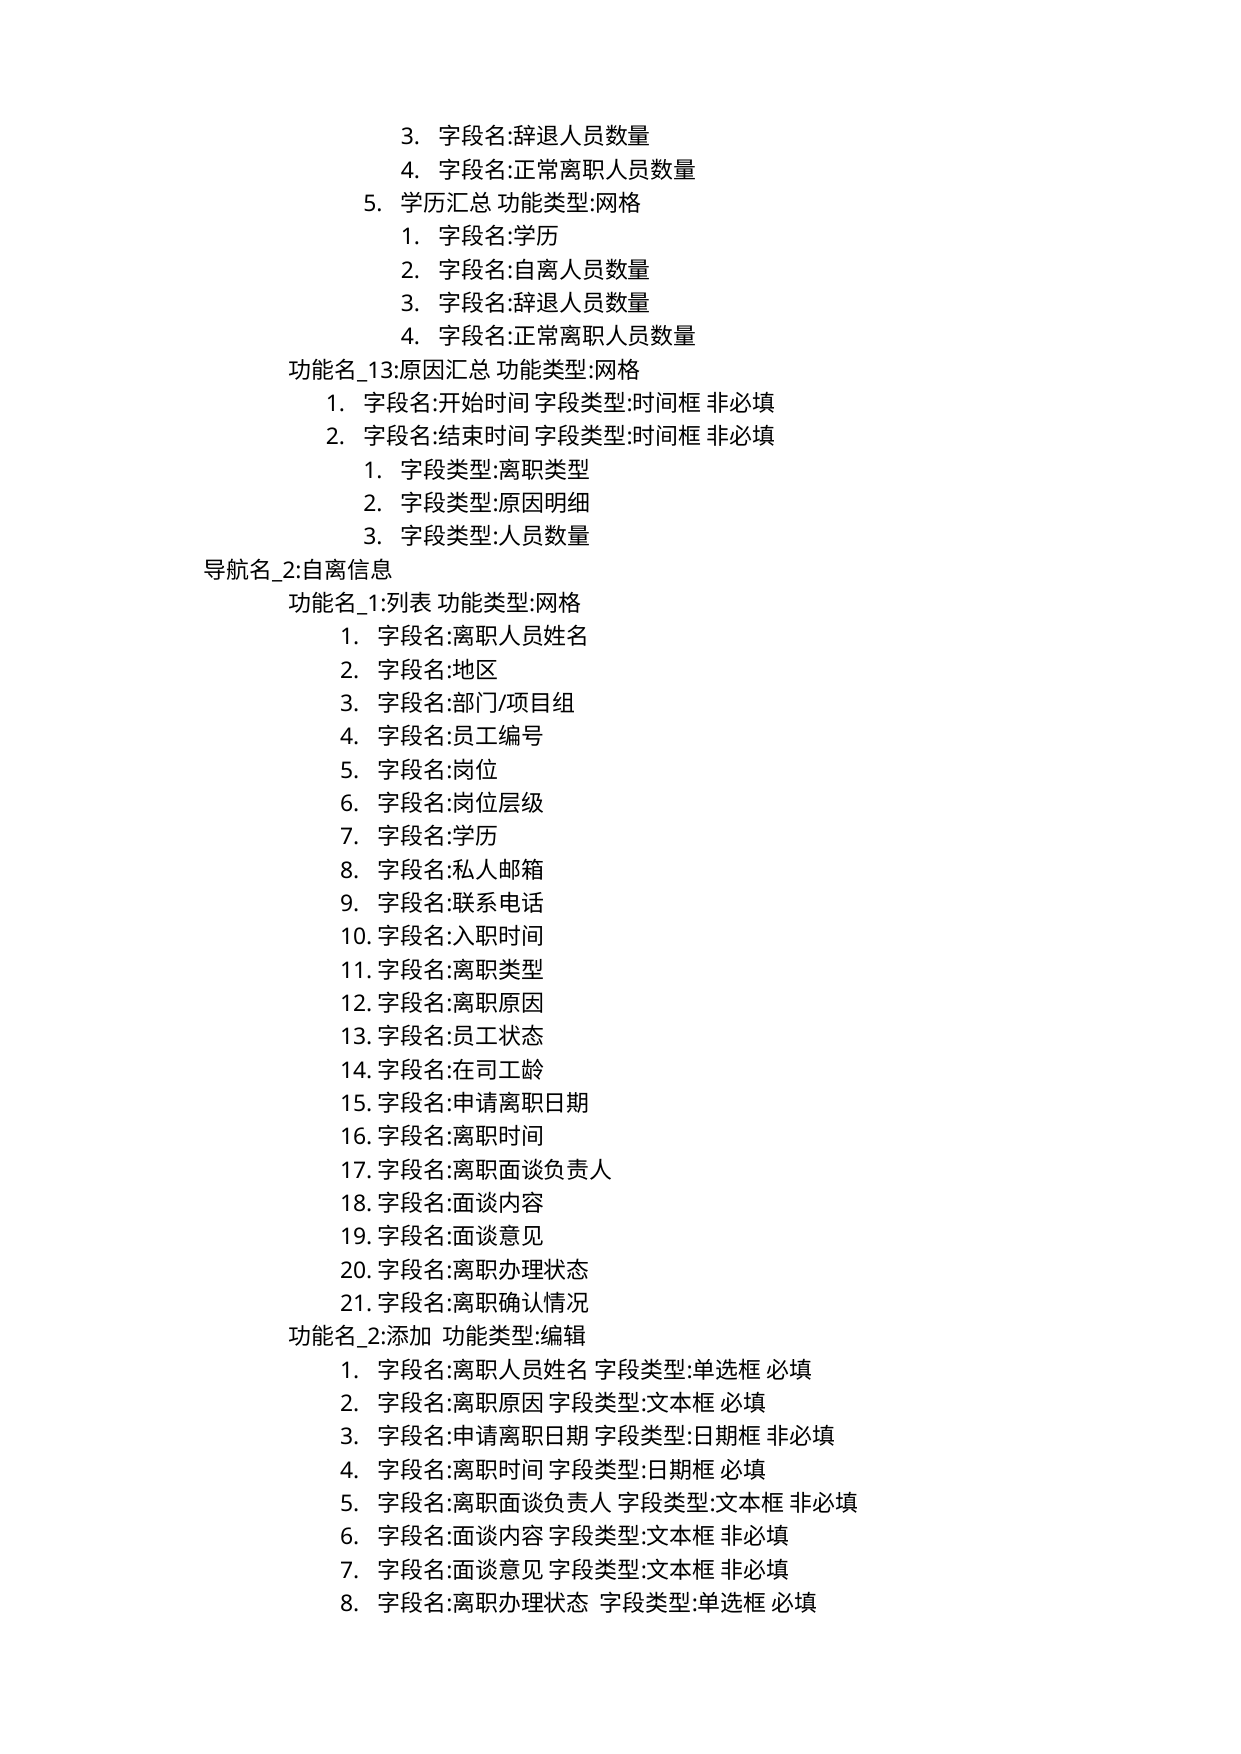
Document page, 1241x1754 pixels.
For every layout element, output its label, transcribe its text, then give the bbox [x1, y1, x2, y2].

list 字段名:离职类型 [340, 951, 1122, 985]
list 字段名:岗位层级 [340, 785, 1122, 818]
list 字段名:联系电话 [340, 885, 1122, 918]
list 字段名:学历 [401, 218, 1122, 251]
list 字段名:离职人员姓名 [340, 618, 1122, 651]
list 字段名:辞退人员数量 [401, 118, 1122, 151]
list 字段名:正常离职人员数量 [401, 151, 1122, 185]
list 字段名:离职办理状态 [340, 1251, 1122, 1285]
list 字段名:面谈内容 字段类型:文本框 非必填 [340, 1518, 1122, 1551]
list 字段名:离职确认情况 [340, 1285, 1122, 1318]
list 字段名:正常离职人员数量 [401, 318, 1122, 351]
list 字段名:自离人员数量 [401, 251, 1122, 285]
list 字段名:离职办理状态 字段类型:单选框 必填 [340, 1585, 1122, 1618]
list 字段名:申请离职日期 字段类型:日期框 非必填 [340, 1418, 1122, 1451]
list 字段名:开始时间 字段类型:时间框 非必填 [326, 385, 1122, 418]
list 字段名:辞退人员数量 [401, 285, 1122, 318]
list 字段名:在司工龄 [340, 1051, 1122, 1085]
text 功能名_13:原因汇总 功能类型:网格 [118, 351, 1122, 385]
list 字段名:离职时间 [340, 1118, 1122, 1151]
list 字段类型:离职类型 [363, 451, 1122, 485]
list 字段名:结束时间 字段类型:时间框 非必填 [326, 418, 1122, 451]
list 字段类型:人员数量 [363, 518, 1122, 551]
list 字段名:离职人员姓名 字段类型:单选框 必填 [340, 1351, 1122, 1385]
list 字段名:员工编号 [340, 718, 1122, 751]
list 字段名:离职原因 字段类型:文本框 必填 [340, 1385, 1122, 1418]
list 字段类型:原因明细 [363, 485, 1122, 518]
list 字段名:私人邮箱 [340, 851, 1122, 885]
list 字段名:岗位 [340, 751, 1122, 785]
list 字段名:面谈内容 [340, 1185, 1122, 1218]
list 字段名:离职时间 字段类型:日期框 必填 [340, 1451, 1122, 1485]
list 字段名:面谈意见 [340, 1218, 1122, 1251]
list 字段名:离职面谈负责人 [340, 1151, 1122, 1185]
list 字段名:离职面谈负责人 字段类型:文本框 非必填 [340, 1485, 1122, 1518]
list 字段名:员工状态 [340, 1018, 1122, 1051]
list 字段名:地区 [340, 651, 1122, 685]
text 功能名_2:添加 功能类型:编辑 [118, 1318, 1122, 1351]
list 字段名:学历 [340, 818, 1122, 851]
text 功能名_1:列表 功能类型:网格 [118, 585, 1122, 618]
list 学历汇总 功能类型:网格 [363, 185, 1122, 218]
list 字段名:申请离职日期 [340, 1085, 1122, 1118]
list 字段名:入职时间 [340, 918, 1122, 951]
text 导航名_2:自离信息 [118, 551, 1122, 585]
list 字段名:面谈意见 字段类型:文本框 非必填 [340, 1551, 1122, 1585]
list 字段名:部门/项目组 [340, 685, 1122, 718]
list 字段名:离职原因 [340, 985, 1122, 1018]
